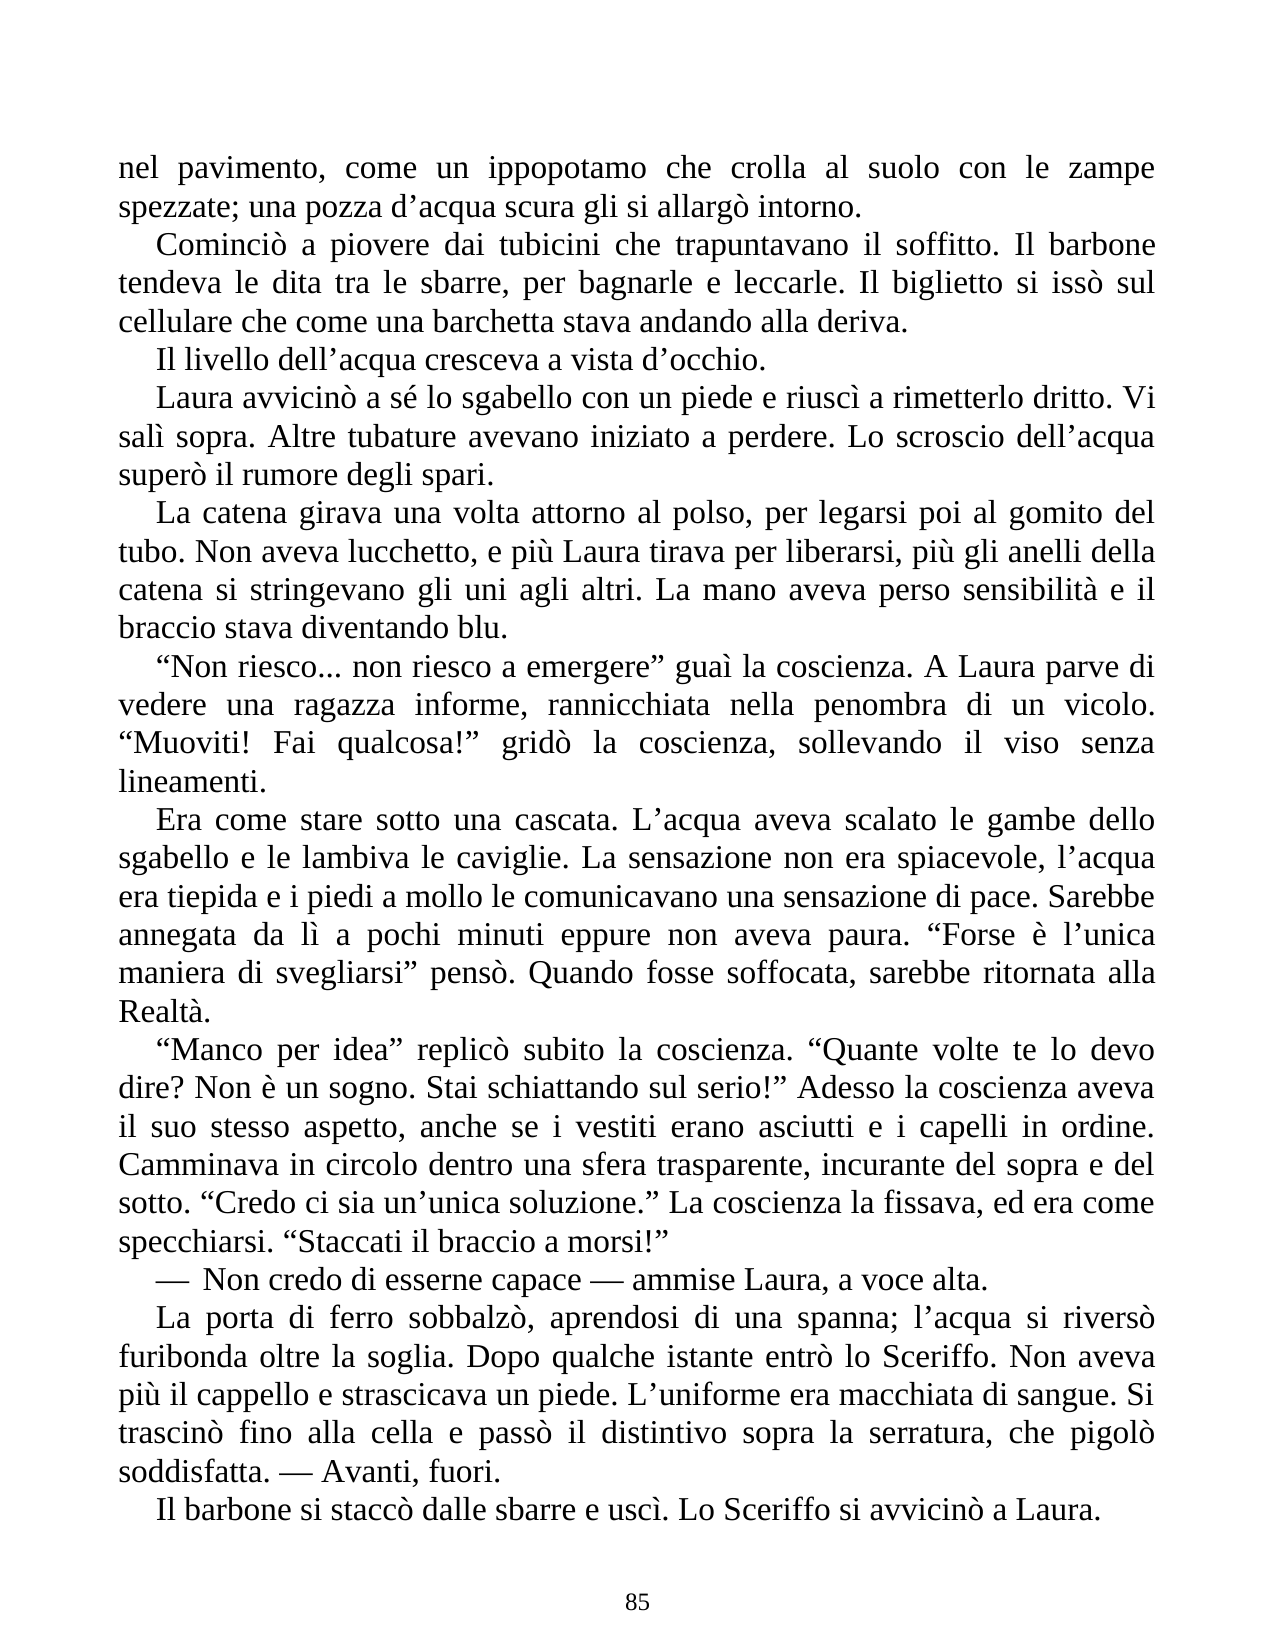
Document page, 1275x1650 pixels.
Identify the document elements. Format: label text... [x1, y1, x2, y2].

text La catena girava una volta attorno al polso, per legarsi poi al gomito del tubo. Non aveva lucchetto, e più Laura tirava per liberarsi, più gli anelli della catena si stringevano gli uni agli altri. La mano aveva perso sensibilità e il braccio stava diventando blu. [118, 493, 1157, 646]
text La porta di ferro sobbalzò, aprendosi di una spanna; l’acqua si riversò furibonda oltre la soglia. Dopo qualche istante entrò lo Sceriffo. Non aveva più il cappello e strascicava un piede. L’uniforme era macchiata di sangue. Si trascinò fino alla cella e passò il distintivo sopra la serratura, che pigolò soddisfatta. — Avanti, fuori. [118, 1298, 1157, 1489]
text Era come stare sotto una cascata. L’acqua aveva scalato le gambe dello sgabello e le lambiva le caviglie. La sensazione non era spiacevole, l’acqua era tiepida e i piedi a mollo le comunicavano una sensazione di pace. Sarebbe annegata da lì a pochi minuti eppure non aveva paura. “Forse è l’unica maniera di svegliarsi” pensò. Quando fosse soffocata, sarebbe ritornata alla Realtà. [118, 799, 1157, 1029]
text Il livello dell’acqua cresceva a vista d’occhio. [118, 339, 1157, 378]
text Il barbone si staccò dalle sbarre e uscì. Lo Sceriffo si avvicinò a Laura. [118, 1489, 1157, 1528]
text “Non riesco... non riesco a emergere” guaì la coscienza. A Laura parve di vedere una ragazza informe, rannicchiata nella penombra di un vicolo. “Muoviti! Fai qualcosa!” gridò la coscienza, sollevando il viso senza lineamenti. [118, 646, 1157, 799]
text Cominciò a piovere dai tubicini che trapuntavano il soffitto. Il barbone tendeva le dita tra le sbarre, per bagnarle e leccarle. Il biglietto si issò sul cellulare che come una barchetta stava andando alla deriva. [118, 224, 1157, 339]
text “Manco per idea” replicò subito la coscienza. “Quante volte te lo devo dire? Non è un sogno. Stai schiattando sul serio!” Adesso la coscienza aveva il suo stesso aspetto, anche se i vestiti erano asciutti e i capelli in ordine. Camminava in circolo dentro una sfera trasparente, incurante del sopra e del sotto. “Credo ci sia un’unica soluzione.” La coscienza la fissava, ed era come specchiarsi. “Staccati il braccio a morsi!” [118, 1029, 1157, 1259]
text Laura avvicinò a sé lo sgabello con un piede e riuscì a rimetterlo dritto. Vi salì sopra. Altre tubature avevano iniziato a perdere. Lo scroscio dell’acqua superò il rumore degli spari. [118, 378, 1157, 493]
text — Non credo di esserne capace — ammise Laura, a voce alta. [118, 1259, 1157, 1298]
text nel pavimento, come un ippopotamo che crolla al suolo con le zampe spezzate; una pozza d’acqua scura gli si allargò intorno. [118, 148, 1157, 224]
